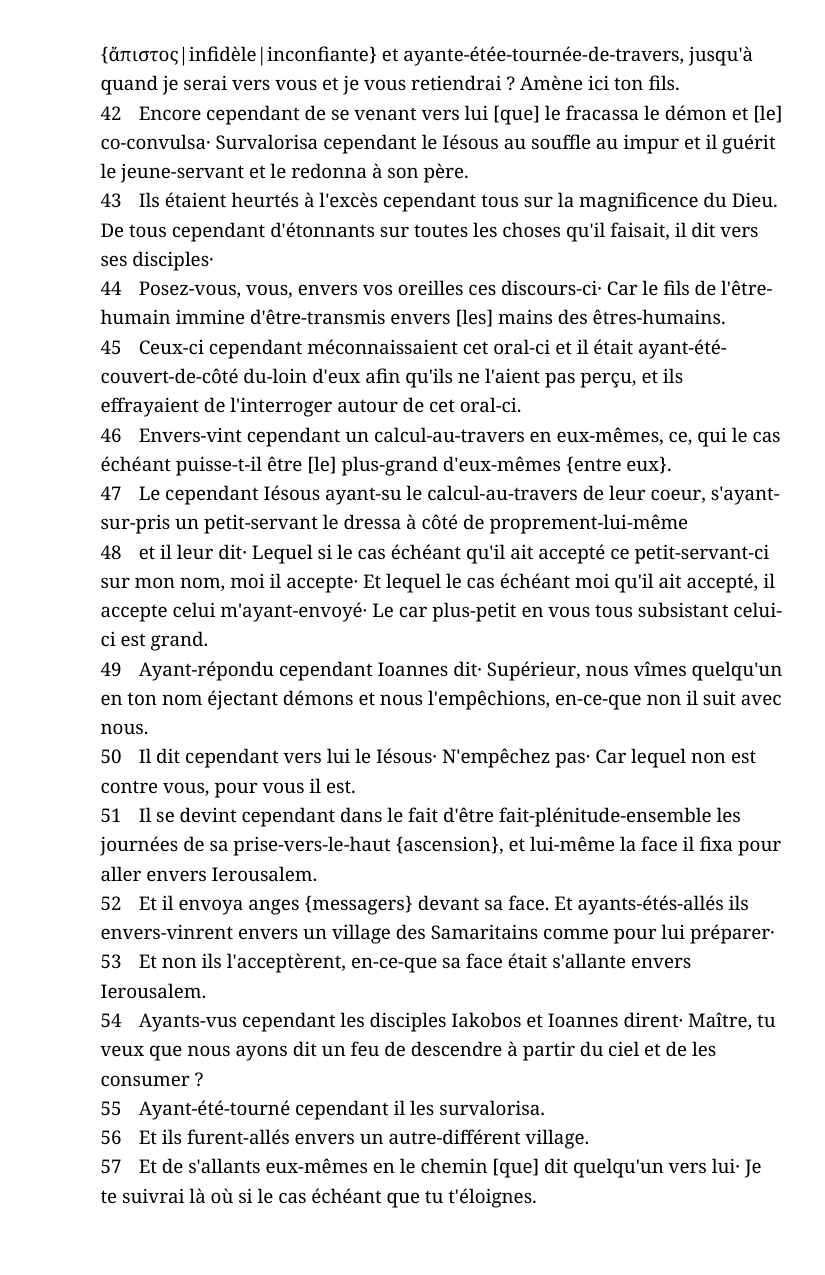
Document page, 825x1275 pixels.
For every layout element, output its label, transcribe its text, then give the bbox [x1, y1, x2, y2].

text {ἄπιστος|infidèle|inconfiante} et ayante-étée-tournée-de-travers, jusqu'à quand je serai vers vous et je vous retiendrai ? Amène ici ton fils. 42 Encore cependant de se venant vers lui [que] le fracassa le démon et [le] co-convulsa· Survalorisa cependant le Iésous au souffle au impur et il guérit le jeune-servant et le redonna à son père. 43 Ils étaient heurtés à l'excès cependant tous sur la magnificence du Dieu. De tous cependant d'étonnants sur toutes les choses qu'il faisait, il dit vers ses disciples· 44 Posez-vous, vous, envers vos oreilles ces discours-ci· Car le fils de l'être-humain immine d'être-transmis envers [les] mains des êtres-humains. 45 Ceux-ci cependant méconnaissaient cet oral-ci et il était ayant-été-couvert-de-côté du-loin d'eux afin qu'ils ne l'aient pas perçu, et ils effrayaient de l'interroger autour de cet oral-ci. 46 Envers-vint cependant un calcul-au-travers en eux-mêmes, ce, qui le cas échéant puisse-t-il être [le] plus-grand d'eux-mêmes {entre eux}. 47 Le cependant Iésous ayant-su le calcul-au-travers de leur coeur, s'ayant-sur-pris un petit-servant le dressa à côté de proprement-lui-même 48 et il leur dit· Lequel si le cas échéant qu'il ait accepté ce petit-servant-ci sur mon nom, moi il accepte· Et lequel le cas échéant moi qu'il ait accepté, il accepte celui m'ayant-envoyé· Le car plus-petit en vous tous subsistant celui-ci est grand. 49 Ayant-répondu cependant Ioannes dit· Supérieur, nous vîmes quelqu'un en ton nom éjectant démons et nous l'empêchions, en-ce-que non il suit avec nous. 50 Il dit cependant vers lui le Iésous· N'empêchez pas· Car lequel non est contre vous, pour vous il est. 51 Il se devint cependant dans le fait d'être fait-plénitude-ensemble les journées de sa prise-vers-le-haut {ascension}, et lui-même la face il fixa pour aller envers Ierousalem. 52 Et il envoya anges {messagers} devant sa face. Et ayants-étés-allés ils envers-vinrent envers un village des Samaritains comme pour lui préparer· 53 Et non ils l'acceptèrent, en-ce-que sa face était s'allante envers Ierousalem. 54 Ayants-vus cependant les disciples Iakobos et Ioannes dirent· Maître, tu veux que nous ayons dit un feu de descendre à partir du ciel et de les consumer ? 55 Ayant-été-tourné cependant il les survalorisa. 56 Et ils furent-allés envers un autre-différent village. 57 Et de s'allants eux-mêmes en le chemin [que] dit quelqu'un vers lui· Je te suivrai là où si le cas échéant que tu t'éloignes. [100, 41, 784, 1208]
